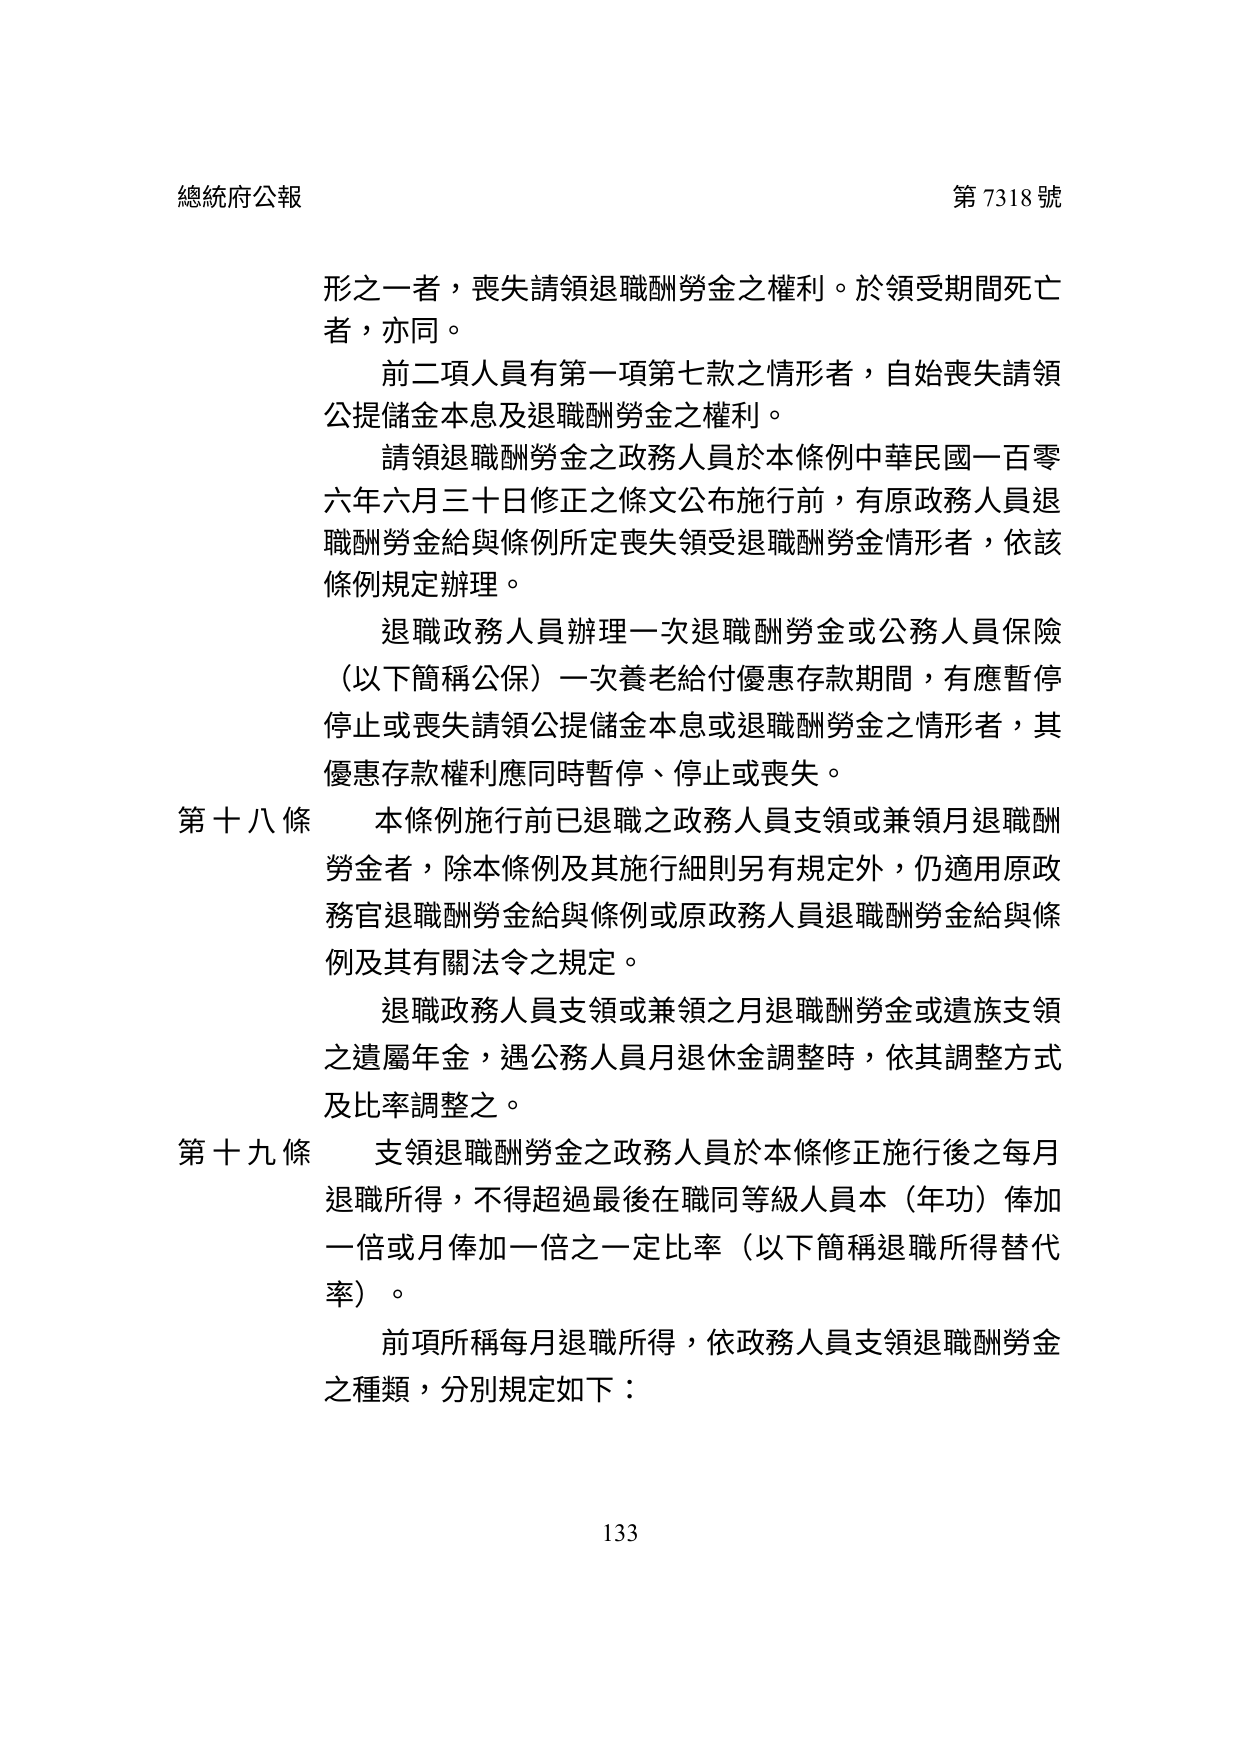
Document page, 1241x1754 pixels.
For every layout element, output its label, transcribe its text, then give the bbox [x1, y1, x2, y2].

text 退職政務人員支領或兼領之月退職酬勞金或遺族支領之遺屬年金，遇公務人員月退休金調整時，依其調整方式及比率調整之。 [323, 983, 1063, 1126]
text 前二項人員有第一項第七款之情形者，自始喪失請領公提儲金本息及退職酬勞金之權利。 [323, 350, 1063, 435]
text 第十九條 支領退職酬勞金之政務人員於本條修正施行後之每月退職所得，不得超過最後在職同等級人員本（年功）俸加一倍或月俸加一倍之一定比率（以下簡稱退職所得替代率）。 [177, 1126, 1063, 1315]
text 第十八條 本條例施行前已退職之政務人員支領或兼領月退職酬勞金者，除本條例及其施行細則另有規定外，仍適用原政務官退職酬勞金給與條例或原政務人員退職酬勞金給與條例及其有關法令之規定。 [177, 794, 1063, 983]
text 退職政務人員辦理一次退職酬勞金或公務人員保險（以下簡稱公保）一次養老給付優惠存款期間，有應暫停、停止或喪失請領公提儲金本息或退職酬勞金之情形者，其優惠存款權利應同時暫停、停止或喪失。 [323, 604, 1063, 794]
text 形之一者，喪失請領退職酬勞金之權利。於領受期間死亡者，亦同。 [323, 266, 1063, 350]
text 前項所稱每月退職所得，依政務人員支領退職酬勞金之種類，分別規定如下： [323, 1315, 1063, 1410]
text 請領退職酬勞金之政務人員於本條例中華民國一百零六年六月三十日修正之條文公布施行前，有原政務人員退職酬勞金給與條例所定喪失領受退職酬勞金情形者，依該條例規定辦理。 [323, 435, 1063, 604]
